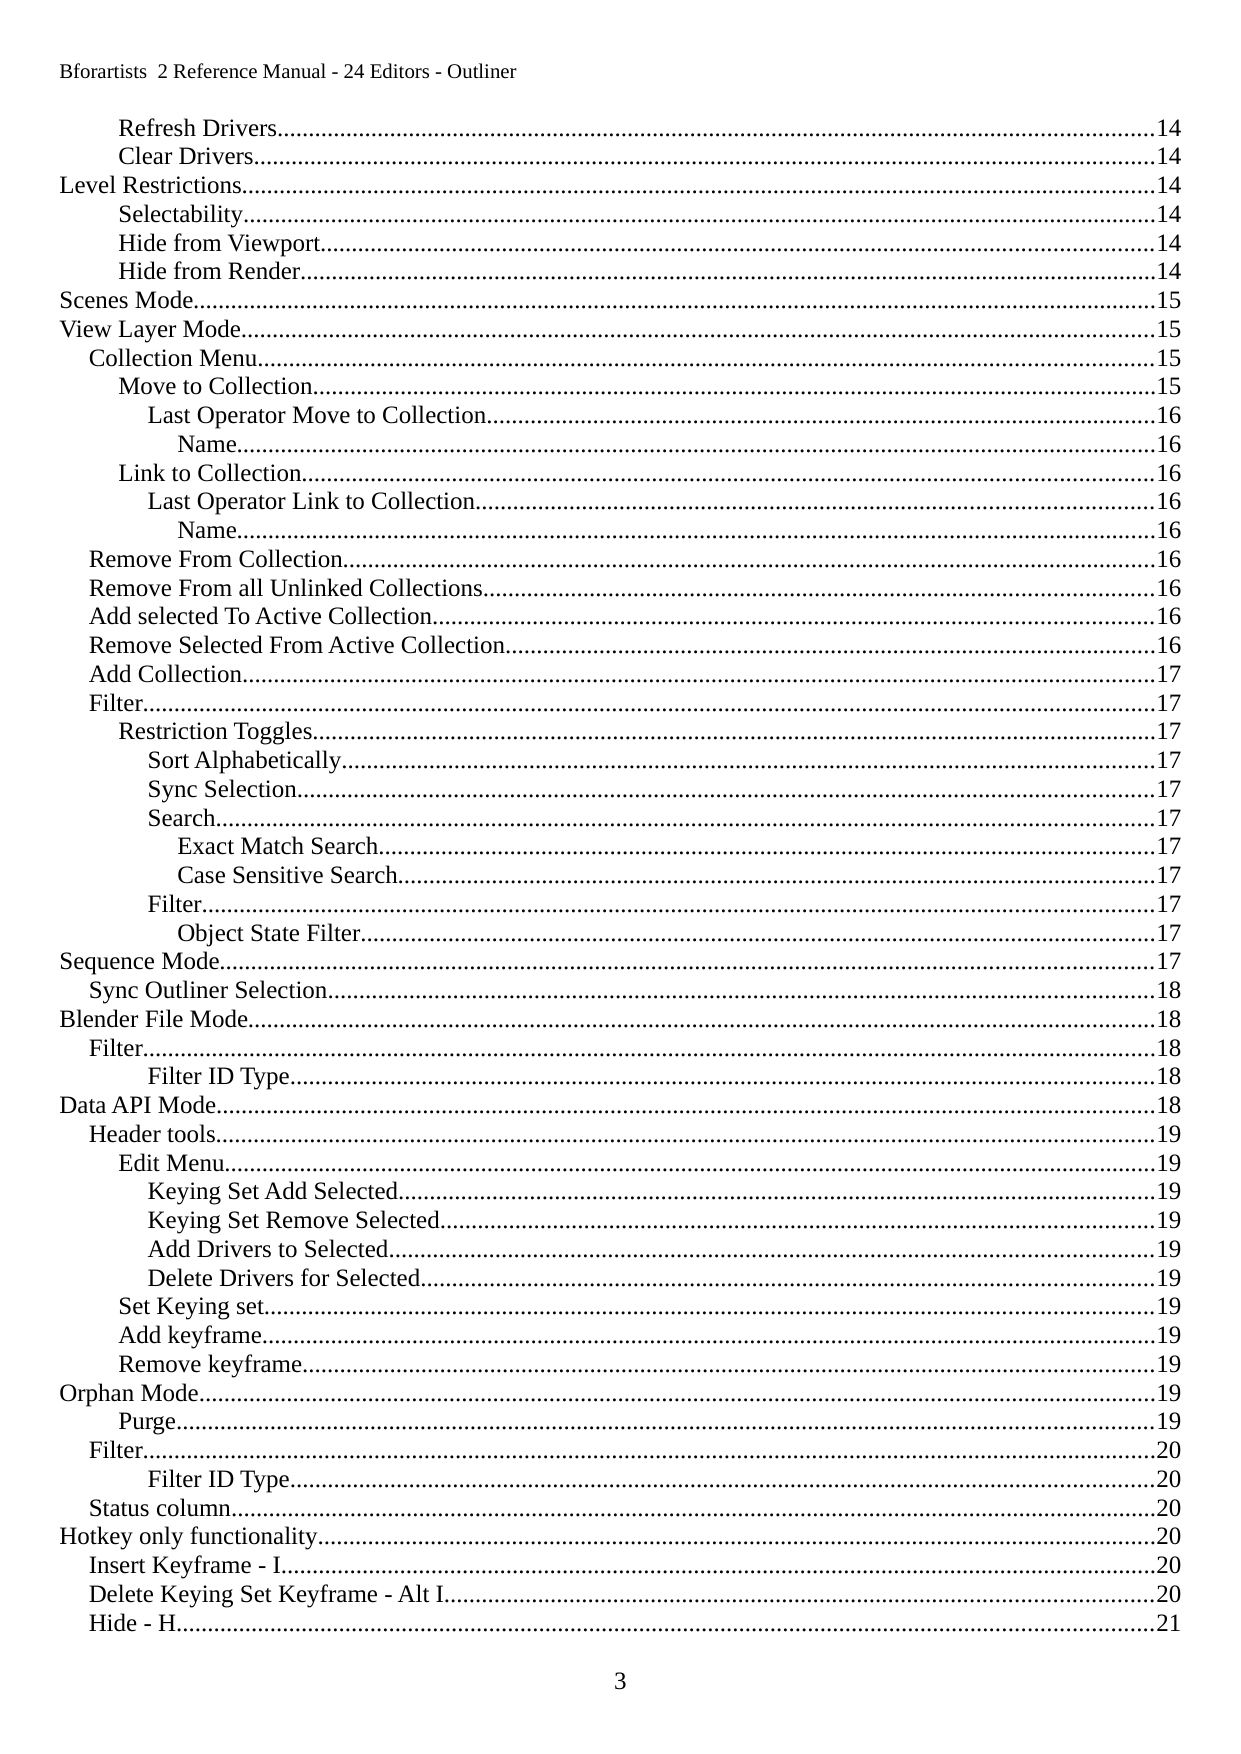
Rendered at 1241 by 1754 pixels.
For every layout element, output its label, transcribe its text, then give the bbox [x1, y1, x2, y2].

text Hotkey only functionality 20 [59, 1521, 1181, 1550]
text Name 16 [177, 515, 1181, 544]
text Hide from Render 14 [118, 256, 1181, 285]
text Add selected To Active Collection 16 [88, 601, 1181, 630]
text Purge 19 [118, 1406, 1181, 1435]
text Restriction Toggles 17 [118, 716, 1181, 745]
text Header tools 19 [88, 1119, 1181, 1148]
text Filter 17 [147, 889, 1181, 918]
text Exact Match Search 17 [177, 831, 1181, 860]
text Edit Menu 19 [118, 1148, 1181, 1176]
text Sort Alphabetically 17 [147, 745, 1181, 774]
text Name 16 [177, 429, 1181, 458]
text Add keyframe 19 [118, 1320, 1181, 1349]
text Clear Drivers 14 [118, 141, 1181, 170]
text Remove Selected From Active Collection 16 [88, 630, 1181, 659]
text Sync Outliner Selection 18 [88, 975, 1181, 1004]
text Level Restrictions 14 [59, 170, 1181, 199]
text Keying Set Add Selected 19 [147, 1176, 1181, 1205]
text Last Operator Move to Collection 16 [147, 400, 1181, 429]
text Search 17 [147, 803, 1181, 831]
text Filter ID Type 18 [147, 1061, 1181, 1090]
text View Layer Mode 15 [59, 314, 1181, 343]
text Collection Menu 15 [88, 343, 1181, 371]
text Case Sensitive Search 17 [177, 860, 1181, 889]
text Status column 20 [88, 1493, 1181, 1521]
text Hide from Viewport 14 [118, 228, 1181, 256]
text Object State Filter 17 [177, 918, 1181, 946]
text Add Collection 17 [88, 659, 1181, 688]
text Scenes Mode 15 [59, 285, 1181, 314]
text Filter ID Type 20 [147, 1464, 1181, 1493]
text Filter 18 [88, 1033, 1181, 1061]
text Remove From all Unlinked Collections 16 [88, 573, 1181, 601]
text Hide - H 21 [88, 1608, 1181, 1636]
text Filter 20 [88, 1435, 1181, 1464]
text Link to Collection 16 [118, 458, 1181, 486]
text Orphan Mode 19 [59, 1378, 1181, 1406]
text Selectability 14 [118, 199, 1181, 228]
text Sequence Mode 17 [59, 946, 1181, 975]
text Keying Set Remove Selected 19 [147, 1205, 1181, 1234]
text Remove keyframe 19 [118, 1349, 1181, 1378]
text Last Operator Link to Collection 16 [147, 486, 1181, 515]
text Blender File Mode 18 [59, 1004, 1181, 1033]
text Filter 17 [88, 688, 1181, 716]
text Refresh Drivers 14 [118, 113, 1181, 141]
text Set Keying set 19 [118, 1291, 1181, 1320]
text Add Drivers to Selected 19 [147, 1234, 1181, 1263]
text Move to Collection 15 [118, 371, 1181, 400]
text Data API Mode 18 [59, 1090, 1181, 1119]
text Delete Keying Set Keyframe - Alt I 20 [88, 1579, 1181, 1608]
text Delete Drivers for Selected 19 [147, 1263, 1181, 1291]
text Insert Keyframe - I 20 [88, 1550, 1181, 1579]
text Remove From Collection 16 [88, 544, 1181, 573]
text Sync Selection 17 [147, 774, 1181, 803]
